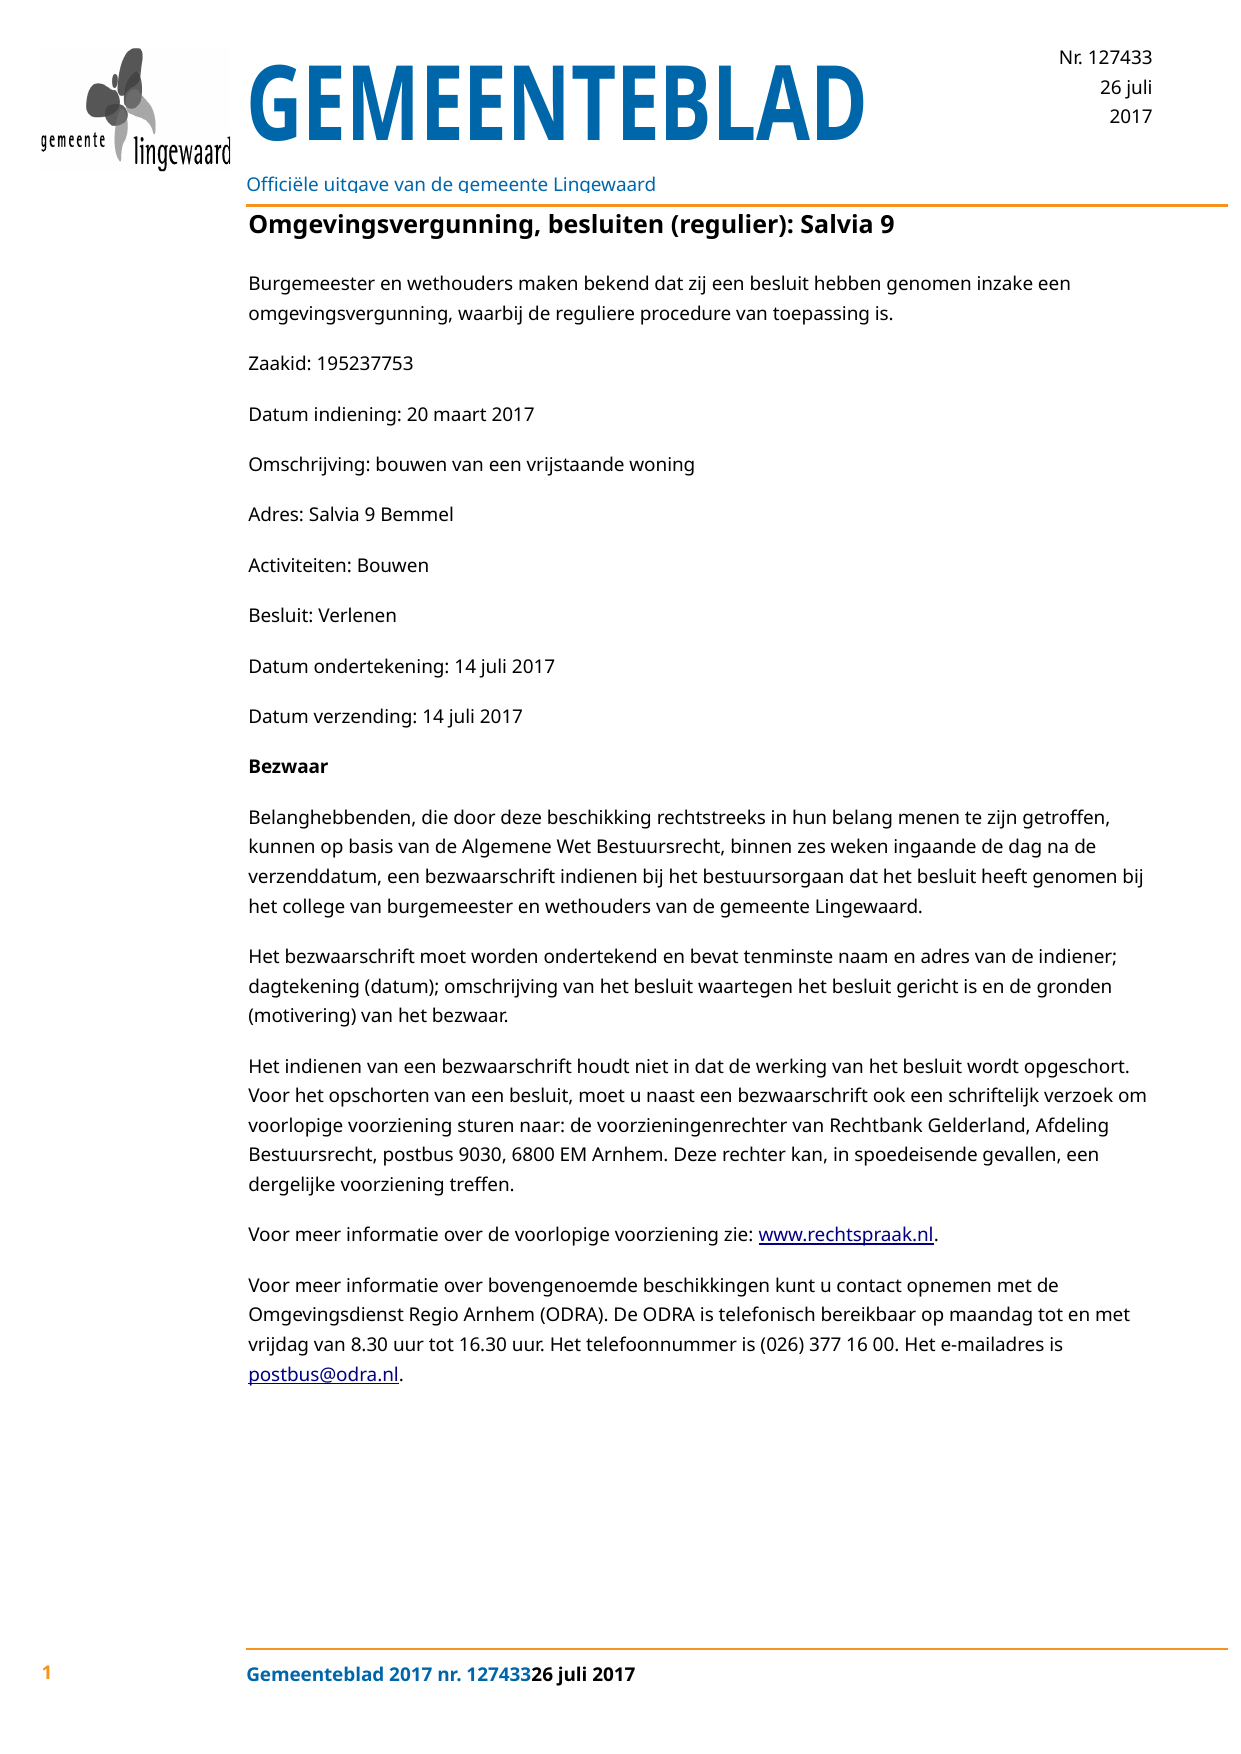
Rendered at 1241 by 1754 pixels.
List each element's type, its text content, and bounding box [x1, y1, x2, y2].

text Het bezwaarschrift moet worden ondertekend en bevat tenminste naam en adres van de indiener; dagtekening (datum); omschrijving van het besluit waartegen het besluit gericht is en de gronden (motivering) van het bezwaar. [248, 943, 1152, 1028]
text Voor meer informatie over de voorlopige voorziening zie: www.rechtspraak.nl. [248, 1222, 1152, 1247]
text Het indienen van een bezwaarschrift houdt niet in dat de werking van het besluit wordt opgeschort. Voor het opschorten van een besluit, moet u naast een bezwaarschrift ook een schriftelijk verzoek om voorlopige voorziening sturen naar: de voorzieningenrechter van Rechtbank Gelderland, Afdeling Bestuursrecht, postbus 9030, 6800 EM Arnhem. Deze rechter kan, in spoedeisende gevallen, een dergelijke voorziening treffen. [248, 1053, 1152, 1197]
text Omgevingsvergunning, besluiten (regulier): Salvia 9 [248, 207, 1152, 241]
text Omschrijving: bouwen van een vrijstaande woning [248, 451, 1152, 477]
text Besluit: Verlenen [248, 602, 1152, 628]
text Datum ondertekening: 14 juli 2017 [248, 653, 1152, 678]
text Zaakid: 195237753 [248, 350, 1152, 376]
text Belanghebbenden, die door deze beschikking rechtstreeks in hun belang menen te zijn getroffen, kunnen op basis van de Algemene Wet Bestuursrecht, binnen zes weken ingaande de dag na de verzenddatum, een bezwaarschrift indienen bij het bestuursorgaan dat het besluit heeft genomen bij het college van burgemeester en wethouders van de gemeente Lingewaard. [248, 804, 1152, 918]
text Adres: Salvia 9 Bemmel [248, 502, 1152, 527]
text Voor meer informatie over bovengenoemde beschikkingen kunt u contact opnemen met de Omgevingsdienst Regio Arnhem (ODRA). De ODRA is telefonisch bereikbaar op maandag tot en met vrijdag van 8.30 uur tot 16.30 uur. Het telefoonnummer is (026) 377 16 00. Het e-mailadres is postbus@odra.nl. [248, 1272, 1152, 1386]
text Datum verzending: 14 juli 2017 [248, 703, 1152, 729]
text Bezwaar [248, 754, 1152, 779]
text Datum indiening: 20 maart 2017 [248, 401, 1152, 426]
text Burgemeester en wethouders maken bekend dat zij een besluit hebben genomen inzake een omgevingsvergunning, waarbij de reguliere procedure van toepassing is. [248, 270, 1152, 326]
picture [41, 47, 231, 172]
text Activiteiten: Bouwen [248, 552, 1152, 578]
